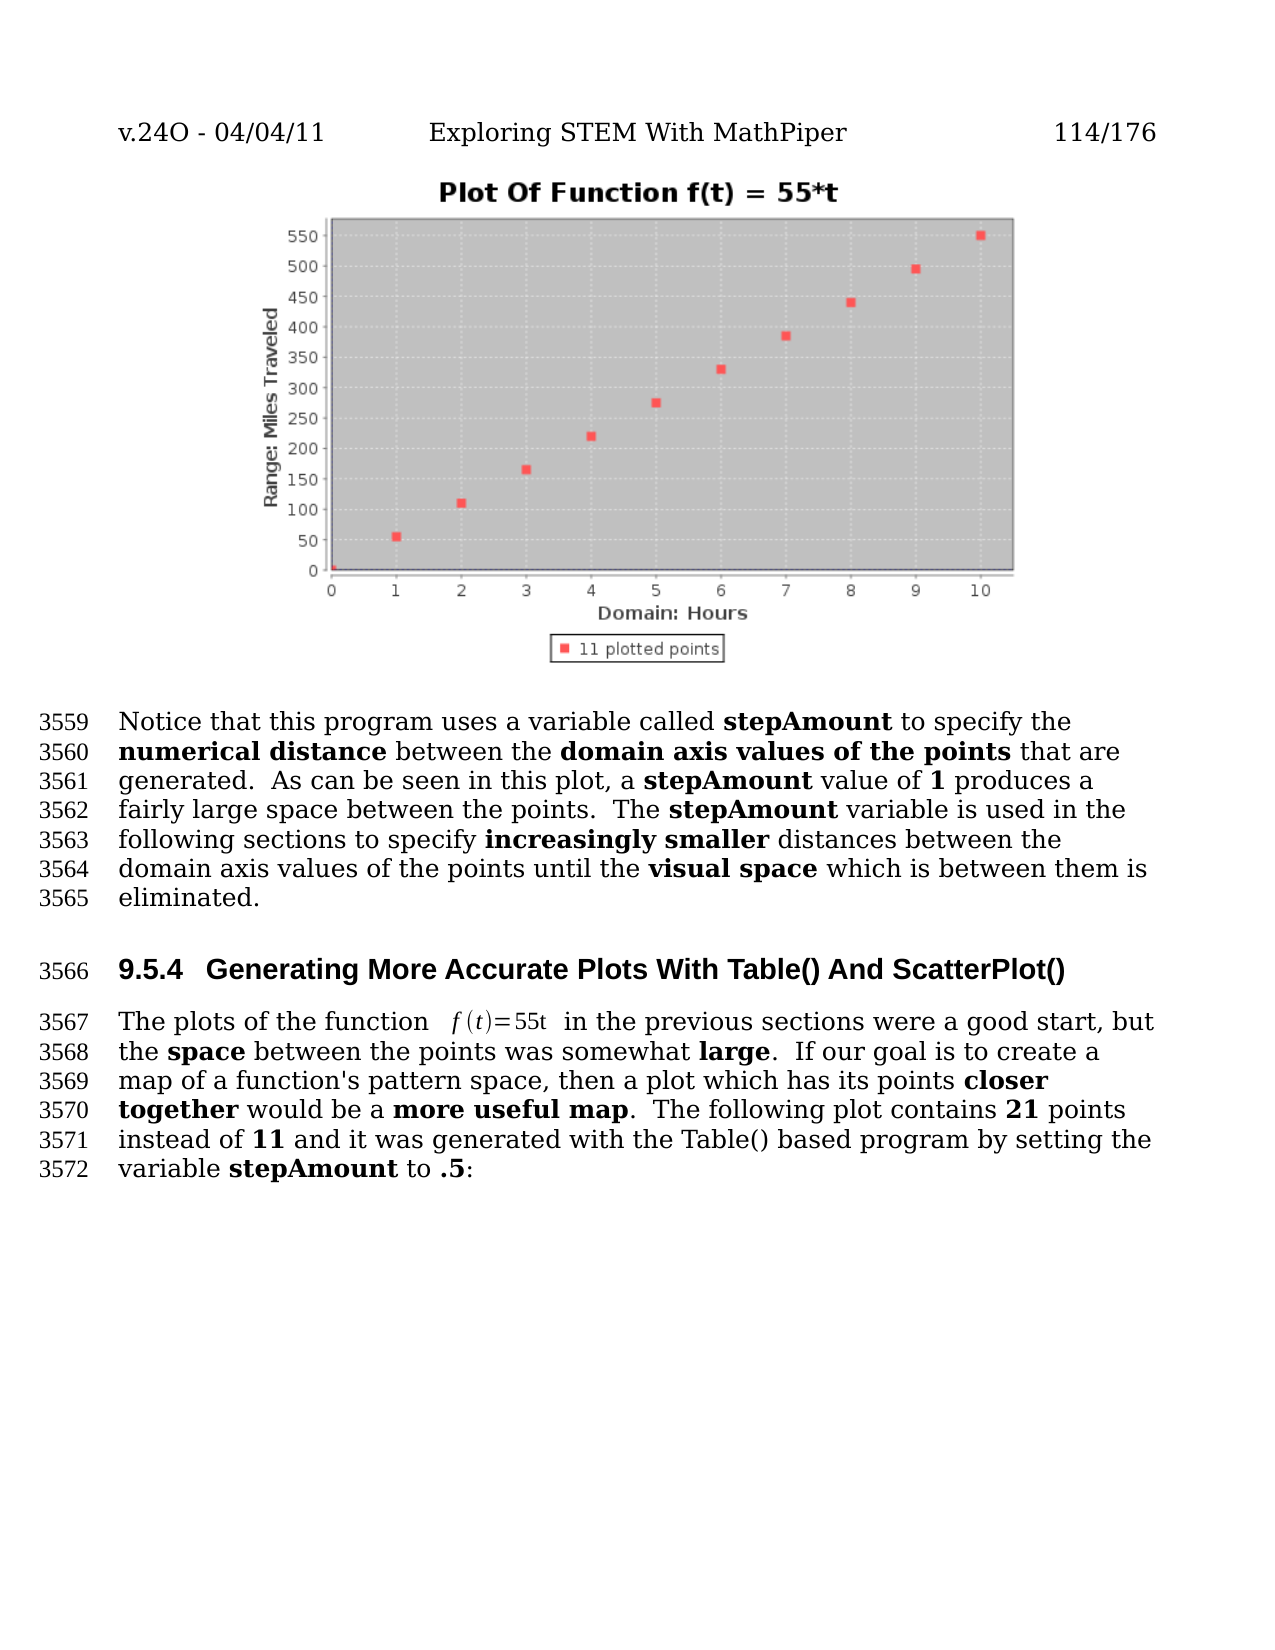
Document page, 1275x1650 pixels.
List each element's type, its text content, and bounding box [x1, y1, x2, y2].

text The plots of the functionin the previous sections were a good start, but the space between the points was somewhat large. If our goal is to create a map of a function's pattern space, then a plot which has its points closer together would be a more useful map. The following plot contains 21 points instead of 11 and it was generated with the Table() based program by setting the variable stepAmount to .5: [118, 1006, 1157, 1183]
text Notice that this program uses a variable called stepAmount to specify the numerical distance between the domain axis values of the points that are generated. As can be seen in this plot, a stepAmount value of 1 produces a fairly large space between the points. The stepAmount variable is used in the following sections to specify increasingly smaller distances between the domain axis values of the points until the visual space which is between them is eliminated. [118, 707, 1157, 913]
picture [246, 176, 1029, 664]
subtitle Generating More Accurate Plots With Table() And ScatterPlot() [118, 952, 1157, 985]
